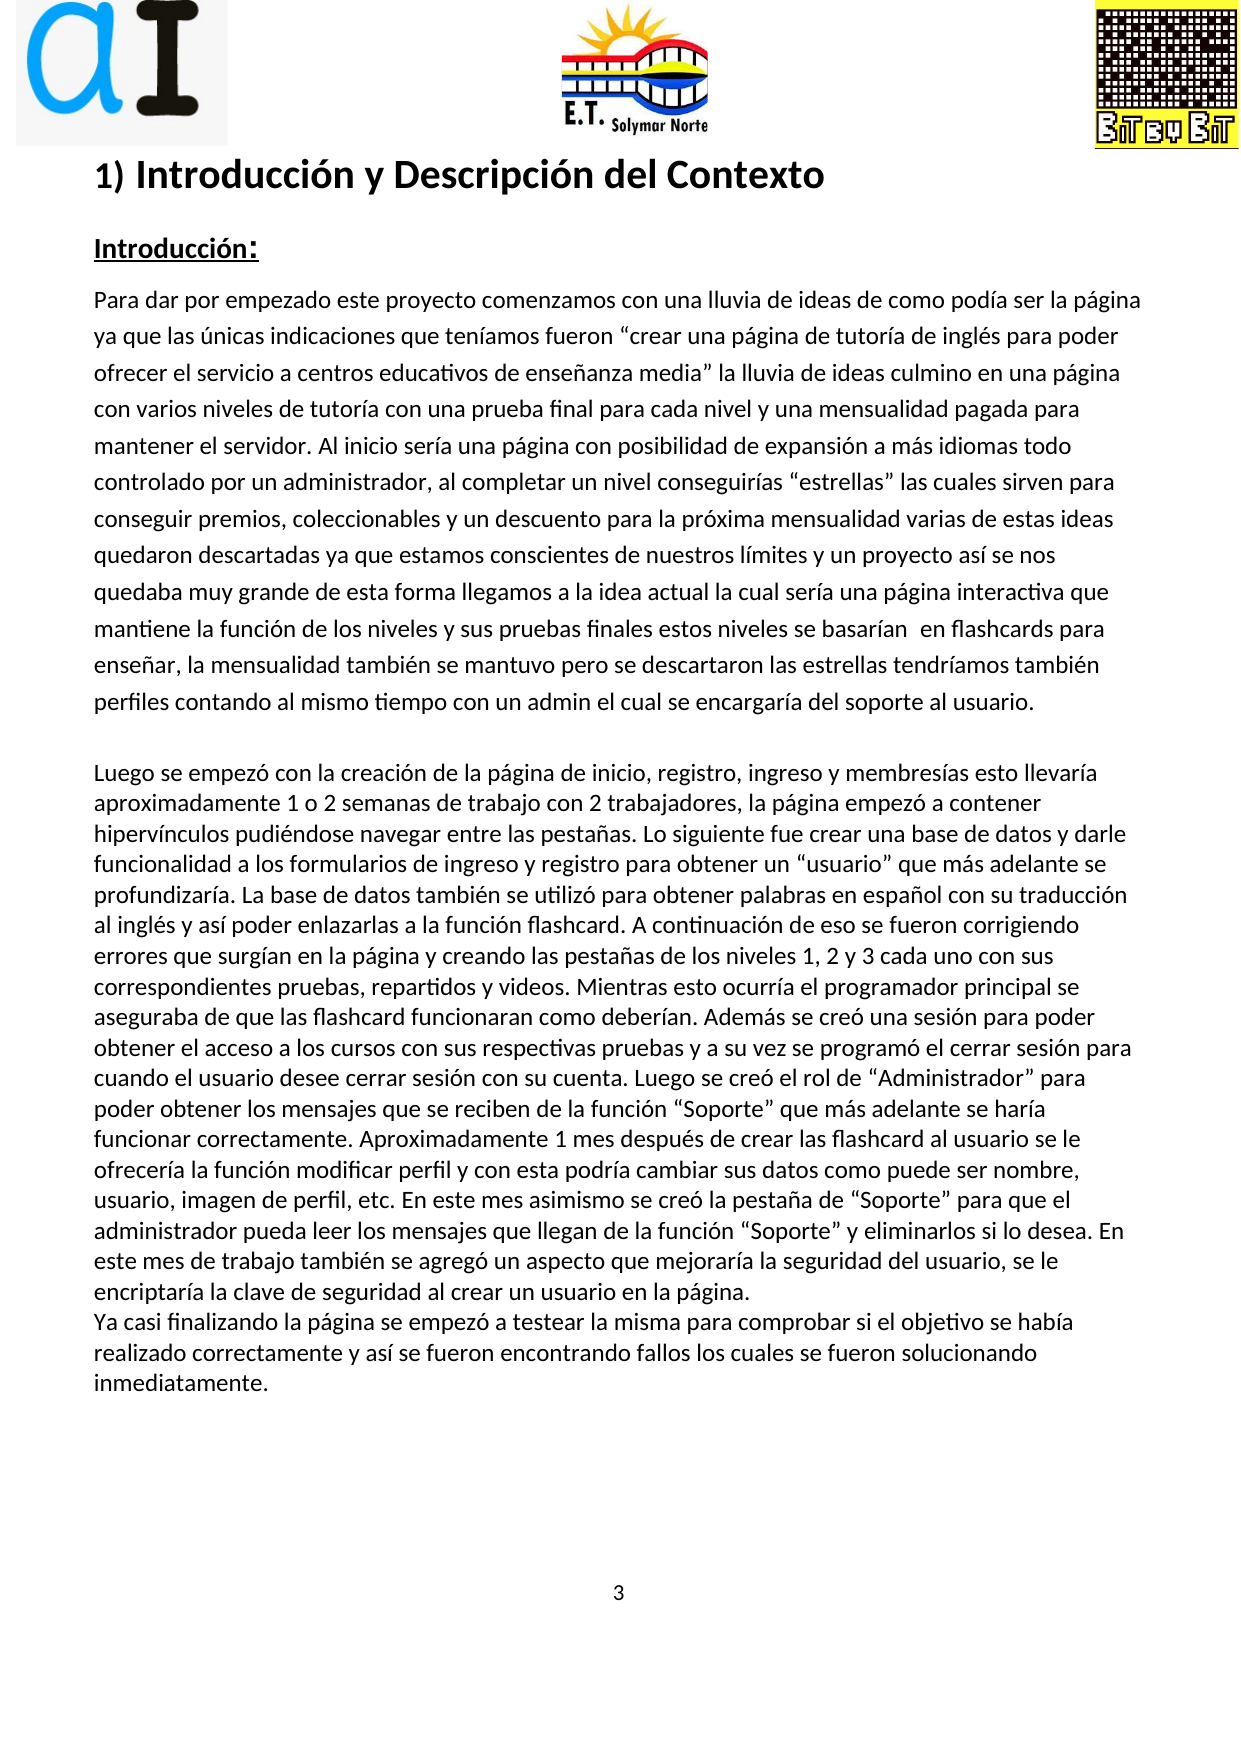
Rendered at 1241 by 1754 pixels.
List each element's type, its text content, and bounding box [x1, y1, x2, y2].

subtitle 1) Introducción y Descripción del Contexto [94, 148, 1143, 198]
picture [16, 0, 228, 146]
text Ya casi finalizando la página se empezó a testear la misma para comprobar si el objetivo se había realizado correctamente y así se fueron encontrando fallos los cuales se fueron solucionando inmediatamente. [94, 1306, 1143, 1398]
text Para dar por empezado este proyecto comenzamos con una lluvia de ideas de como podía ser la página ya que las únicas indicaciones que teníamos fueron “crear una página de tutoría de inglés para poder ofrecer el servicio a centros educativos de enseñanza media” la lluvia de ideas culmino en una página con varios niveles de tutoría con una prueba final para cada nivel y una mensualidad pagada para mantener el servidor. Al inicio sería una página con posibilidad de expansión a más idiomas todo controlado por un administrador, al completar un nivel conseguirías “estrellas” las cuales sirven para conseguir premios, coleccionables y un descuento para la próxima mensualidad varias de estas ideas quedaron descartadas ya que estamos conscientes de nuestros límites y un proyecto así se nos quedaba muy grande de esta forma llegamos a la idea actual la cual sería una página interactiva que mantiene la función de los niveles y sus pruebas finales estos niveles se basarían en flashcards para enseñar, la mensualidad también se mantuvo pero se descartaron las estrellas tendríamos también perfiles contando al mismo tiempo con un admin el cual se encargaría del soporte al usuario. [94, 284, 1143, 716]
picture [561, 0, 708, 146]
text Luego se empezó con la creación de la página de inicio, registro, ingreso y membresías esto llevaría aproximadamente 1 o 2 semanas de trabajo con 2 trabajadores, la página empezó a contener hipervínculos pudiéndose navegar entre las pestañas. Lo siguiente fue crear una base de datos y darle funcionalidad a los formularios de ingreso y registro para obtener un “usuario” que más adelante se profundizaría. La base de datos también se utilizó para obtener palabras en español con su traducción al inglés y así poder enlazarlas a la función flashcard. A continuación de eso se fueron corrigiendo errores que surgían en la página y creando las pestañas de los niveles 1, 2 y 3 cada uno con sus correspondientes pruebas, repartidos y videos. Mientras esto ocurría el programador principal se aseguraba de que las flashcard funcionaran como deberían. Además se creó una sesión para poder obtener el acceso a los cursos con sus respectivas pruebas y a su vez se programó el cerrar sesión para cuando el usuario desee cerrar sesión con su cuenta. Luego se creó el rol de “Administrador” para poder obtener los mensajes que se reciben de la función “Soporte” que más adelante se haría funcionar correctamente. Aproximadamente 1 mes después de crear las flashcard al usuario se le ofrecería la función modificar perfil y con esta podría cambiar sus datos como puede ser nombre, usuario, imagen de perfil, etc. En este mes asimismo se creó la pestaña de “Soporte” para que el administrador pueda leer los mensajes que llegan de la función “Soporte” y eliminarlos si lo desea. En este mes de trabajo también se agregó un aspecto que mejoraría la seguridad del usuario, se le encriptaría la clave de seguridad al crear un usuario en la página. [94, 757, 1143, 1306]
picture [1094, 0, 1239, 149]
subtitle Introducción: [94, 227, 1143, 266]
